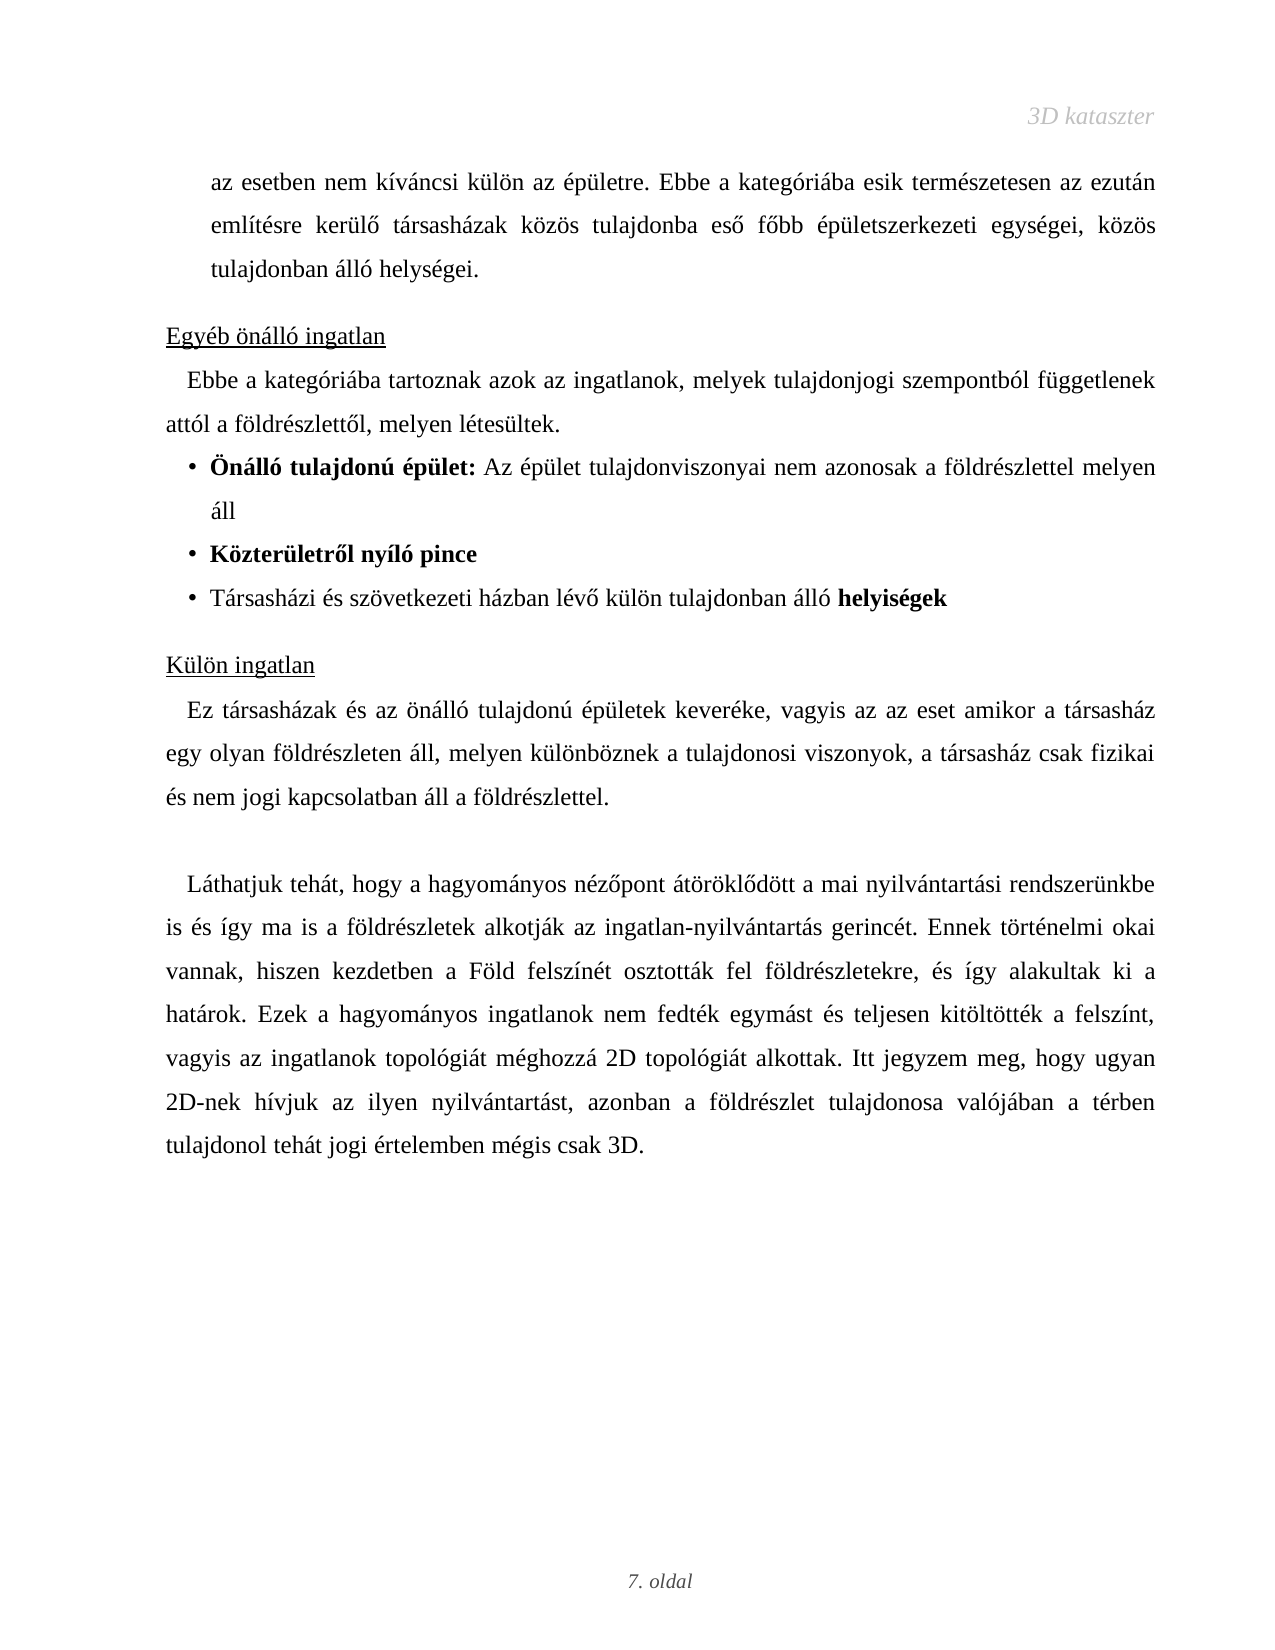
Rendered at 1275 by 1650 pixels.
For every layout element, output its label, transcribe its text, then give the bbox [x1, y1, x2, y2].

text Ebbe a kategóriába tartoznak azok az ingatlanok, melyek tulajdonjogi szempontból függetlenek attól a földrészlettől, melyen létesültek. [166, 365, 1156, 438]
list Társasházi és szövetkezeti házban lévő külön tulajdonban álló helyiségek [188, 583, 1156, 612]
text Egyéb önálló ingatlan [166, 321, 1156, 350]
text Láthatjuk tehát, hogy a hagyományos nézőpont átöröklődött a mai nyilvántartási rendszerünkbe is és így ma is a földrészletek alkotják az ingatlan-nyilvántartás gerincét. Ennek történelmi okai vannak, hiszen kezdetben a Föld felszínét osztották fel földrészletekre, és így alakultak ki a határok. Ezek a hagyományos ingatlanok nem fedték egymást és teljesen kitöltötték a felszínt, vagyis az ingatlanok topológiát méghozzá 2D topológiát alkottak. Itt jegyzem meg, hogy ugyan 2D-nek hívjuk az ilyen nyilvántartást, azonban a földrészlet tulajdonosa valójában a térben tulajdonol tehát jogi értelemben mégis csak 3D. [166, 869, 1156, 1159]
list Közterületről nyíló pince [188, 539, 1156, 568]
list Önálló tulajdonú épület: Az épület tulajdonviszonyai nem azonosak a földrészlettel melyen áll [188, 452, 1156, 525]
text Külön ingatlan [166, 650, 1156, 679]
list az esetben nem kíváncsi külön az épületre. Ebbe a kategóriába esik természetesen az ezután említésre kerülő társasházak közös tulajdonba eső főbb épületszerkezeti egységei, közös tulajdonban álló helységei. [188, 167, 1156, 283]
text Ez társasházak és az önálló tulajdonú épületek keveréke, vagyis az az eset amikor a társasház egy olyan földrészleten áll, melyen különböznek a tulajdonosi viszonyok, a társasház csak fizikai és nem jogi kapcsolatban áll a földrészlettel. [166, 694, 1156, 811]
